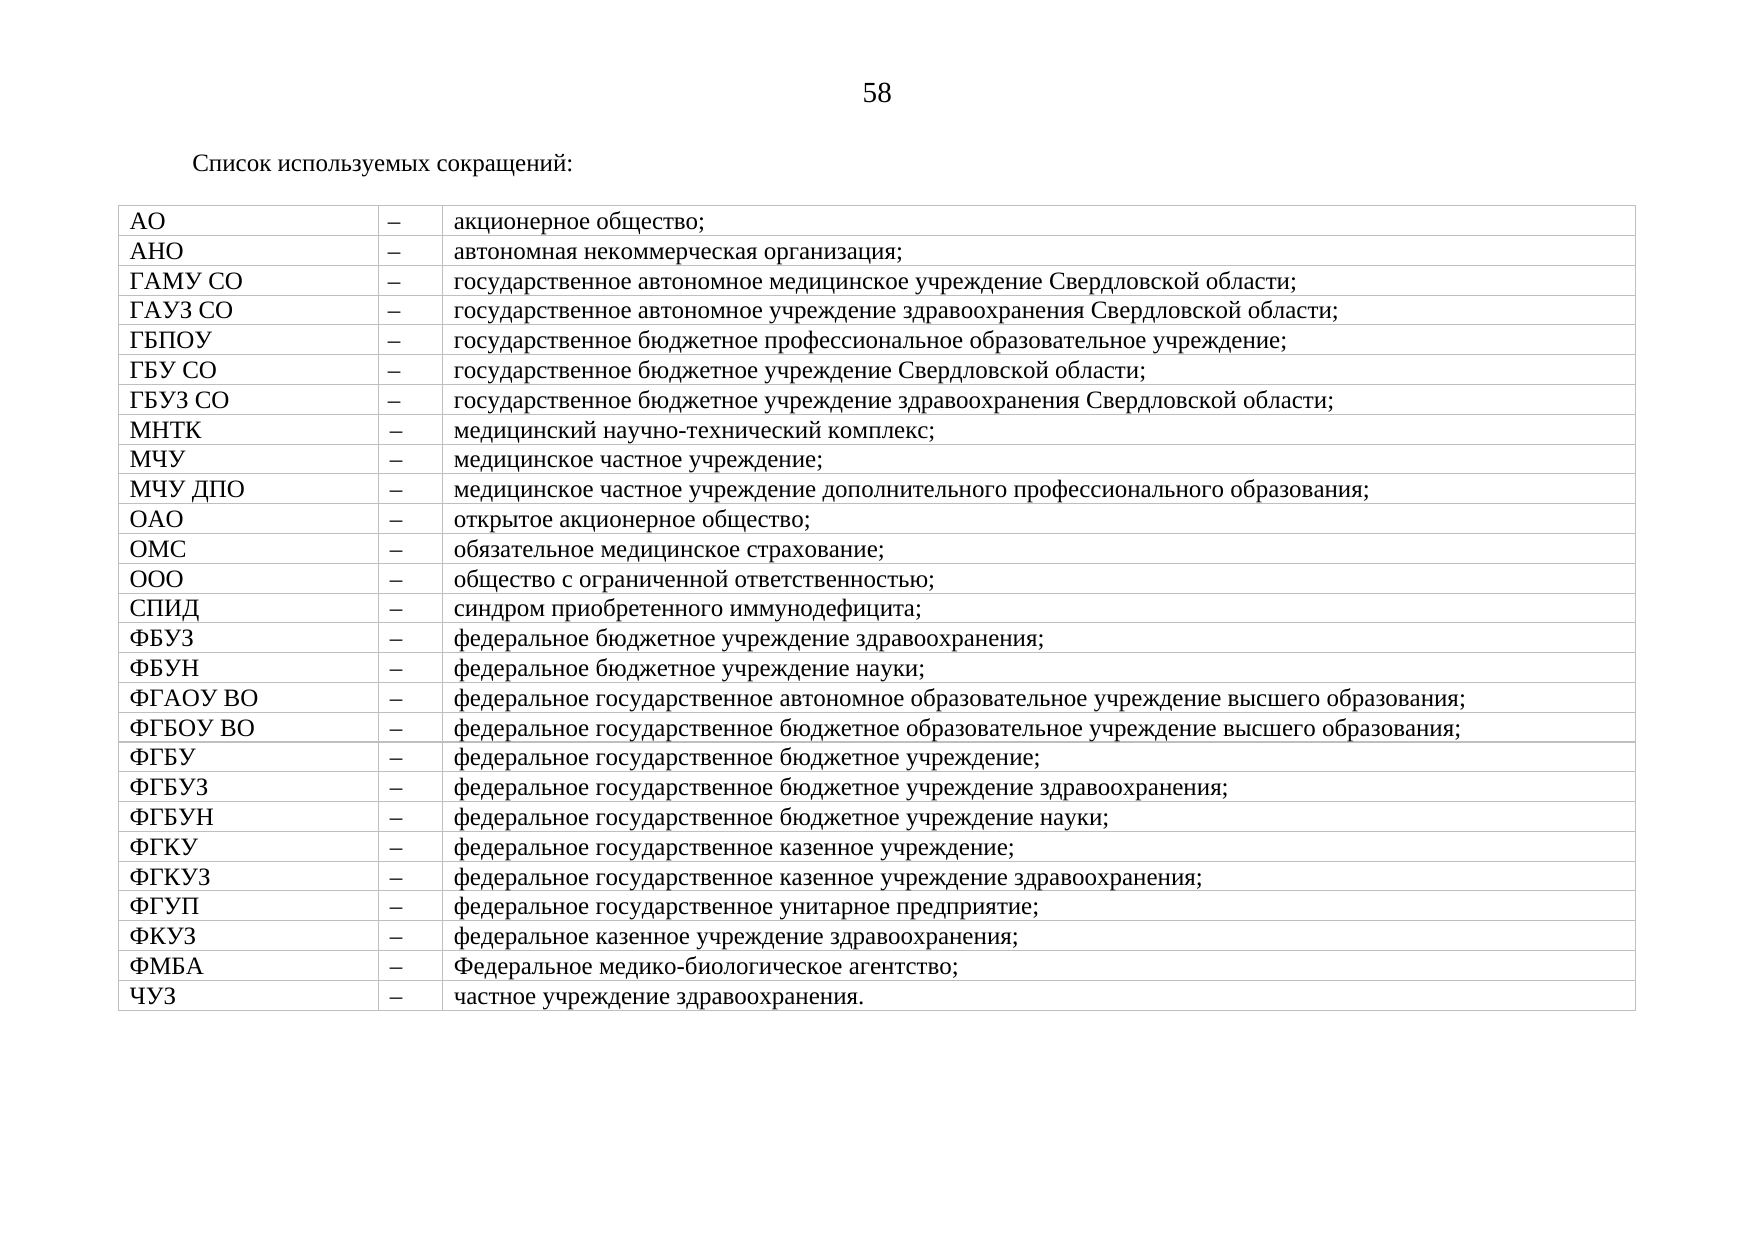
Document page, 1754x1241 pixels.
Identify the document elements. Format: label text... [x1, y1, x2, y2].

table_header акционерное общество; [443, 206, 1635, 235]
table_cell ФБУЗ [119, 623, 378, 652]
table_cell – [379, 594, 442, 622]
table_cell – [379, 385, 442, 414]
table_cell государственное бюджетное учреждение здравоохранения Свердловской области; [443, 385, 1635, 414]
table_cell – [379, 296, 442, 324]
table_cell ЧУЗ [119, 981, 378, 1009]
table_cell Федеральное медико-биологическое агентство; [443, 951, 1635, 980]
table_cell ООО [119, 564, 378, 592]
table_cell ОМС [119, 534, 378, 563]
table_cell частное учреждение здравоохранения. [443, 981, 1635, 1009]
table_cell – [379, 743, 442, 771]
table_cell – [379, 713, 442, 741]
table_cell медицинское частное учреждение; [443, 445, 1635, 473]
table_cell – [379, 862, 442, 890]
table_cell – [379, 623, 442, 652]
table_cell МЧУ ДПО [119, 474, 378, 503]
table_cell – [379, 236, 442, 265]
table_cell ФГКУЗ [119, 862, 378, 890]
table_cell федеральное государственное бюджетное учреждение здравоохранения; [443, 772, 1635, 801]
table_cell ОАО [119, 504, 378, 533]
text Список используемых сокращений: [118, 148, 1636, 176]
table_header АО [119, 206, 378, 235]
table_cell ФМБА [119, 951, 378, 980]
table_cell ФГАОУ ВО [119, 683, 378, 712]
table_cell ГАУЗ СО [119, 296, 378, 324]
table_cell государственное автономное учреждение здравоохранения Свердловской области; [443, 296, 1635, 324]
table_cell федеральное государственное автономное образовательное учреждение высшего образования; [443, 683, 1635, 712]
table_cell ФГКУ [119, 832, 378, 861]
table_cell ФГБУЗ [119, 772, 378, 801]
table_cell федеральное казенное учреждение здравоохранения; [443, 921, 1635, 950]
table_cell федеральное государственное бюджетное учреждение науки; [443, 802, 1635, 831]
table_cell – [379, 951, 442, 980]
table_cell федеральное бюджетное учреждение науки; [443, 653, 1635, 682]
table_cell государственное автономное медицинское учреждение Свердловской области; [443, 266, 1635, 294]
table_cell федеральное государственное бюджетное образовательное учреждение высшего образования; [443, 713, 1635, 741]
table_cell – [379, 474, 442, 503]
table_cell МНТК [119, 415, 378, 443]
table_cell федеральное бюджетное учреждение здравоохранения; [443, 623, 1635, 652]
table_cell ГАМУ СО [119, 266, 378, 294]
table_cell – [379, 653, 442, 682]
table_cell государственное бюджетное профессиональное образовательное учреждение; [443, 325, 1635, 354]
table_cell федеральное государственное казенное учреждение здравоохранения; [443, 862, 1635, 890]
table_cell обязательное медицинское страхование; [443, 534, 1635, 563]
table_cell – [379, 534, 442, 563]
table_cell ГБУЗ СО [119, 385, 378, 414]
table_cell ФГБОУ ВО [119, 713, 378, 741]
table_cell – [379, 891, 442, 920]
table_cell медицинское частное учреждение дополнительного профессионального образования; [443, 474, 1635, 503]
table_cell АНО [119, 236, 378, 265]
table_cell ФГУП [119, 891, 378, 920]
table_cell – [379, 355, 442, 384]
table_cell открытое акционерное общество; [443, 504, 1635, 533]
table_cell – [379, 772, 442, 801]
table_cell государственное бюджетное учреждение Свердловской области; [443, 355, 1635, 384]
table_cell – [379, 445, 442, 473]
table_cell ГБПОУ [119, 325, 378, 354]
table_cell – [379, 921, 442, 950]
table_cell – [379, 266, 442, 294]
table_cell ФГБУН [119, 802, 378, 831]
table_cell ФГБУ [119, 743, 378, 771]
table_cell федеральное государственное казенное учреждение; [443, 832, 1635, 861]
table_header – [379, 206, 442, 235]
table_cell СПИД [119, 594, 378, 622]
table_cell федеральное государственное унитарное предприятие; [443, 891, 1635, 920]
table_cell ГБУ СО [119, 355, 378, 384]
table_cell федеральное государственное бюджетное учреждение; [443, 743, 1635, 771]
table_cell МЧУ [119, 445, 378, 473]
table_cell – [379, 832, 442, 861]
table_cell ФБУН [119, 653, 378, 682]
table_cell – [379, 325, 442, 354]
table_cell – [379, 802, 442, 831]
table_cell ФКУЗ [119, 921, 378, 950]
table_cell – [379, 504, 442, 533]
table_cell автономная некоммерческая организация; [443, 236, 1635, 265]
table_cell общество с ограниченной ответственностью; [443, 564, 1635, 592]
table_cell – [379, 564, 442, 592]
table_cell – [379, 415, 442, 443]
table_cell – [379, 683, 442, 712]
table_cell медицинский научно-технический комплекс; [443, 415, 1635, 443]
table_cell – [379, 981, 442, 1009]
table_cell синдром приобретенного иммунодефицита; [443, 594, 1635, 622]
